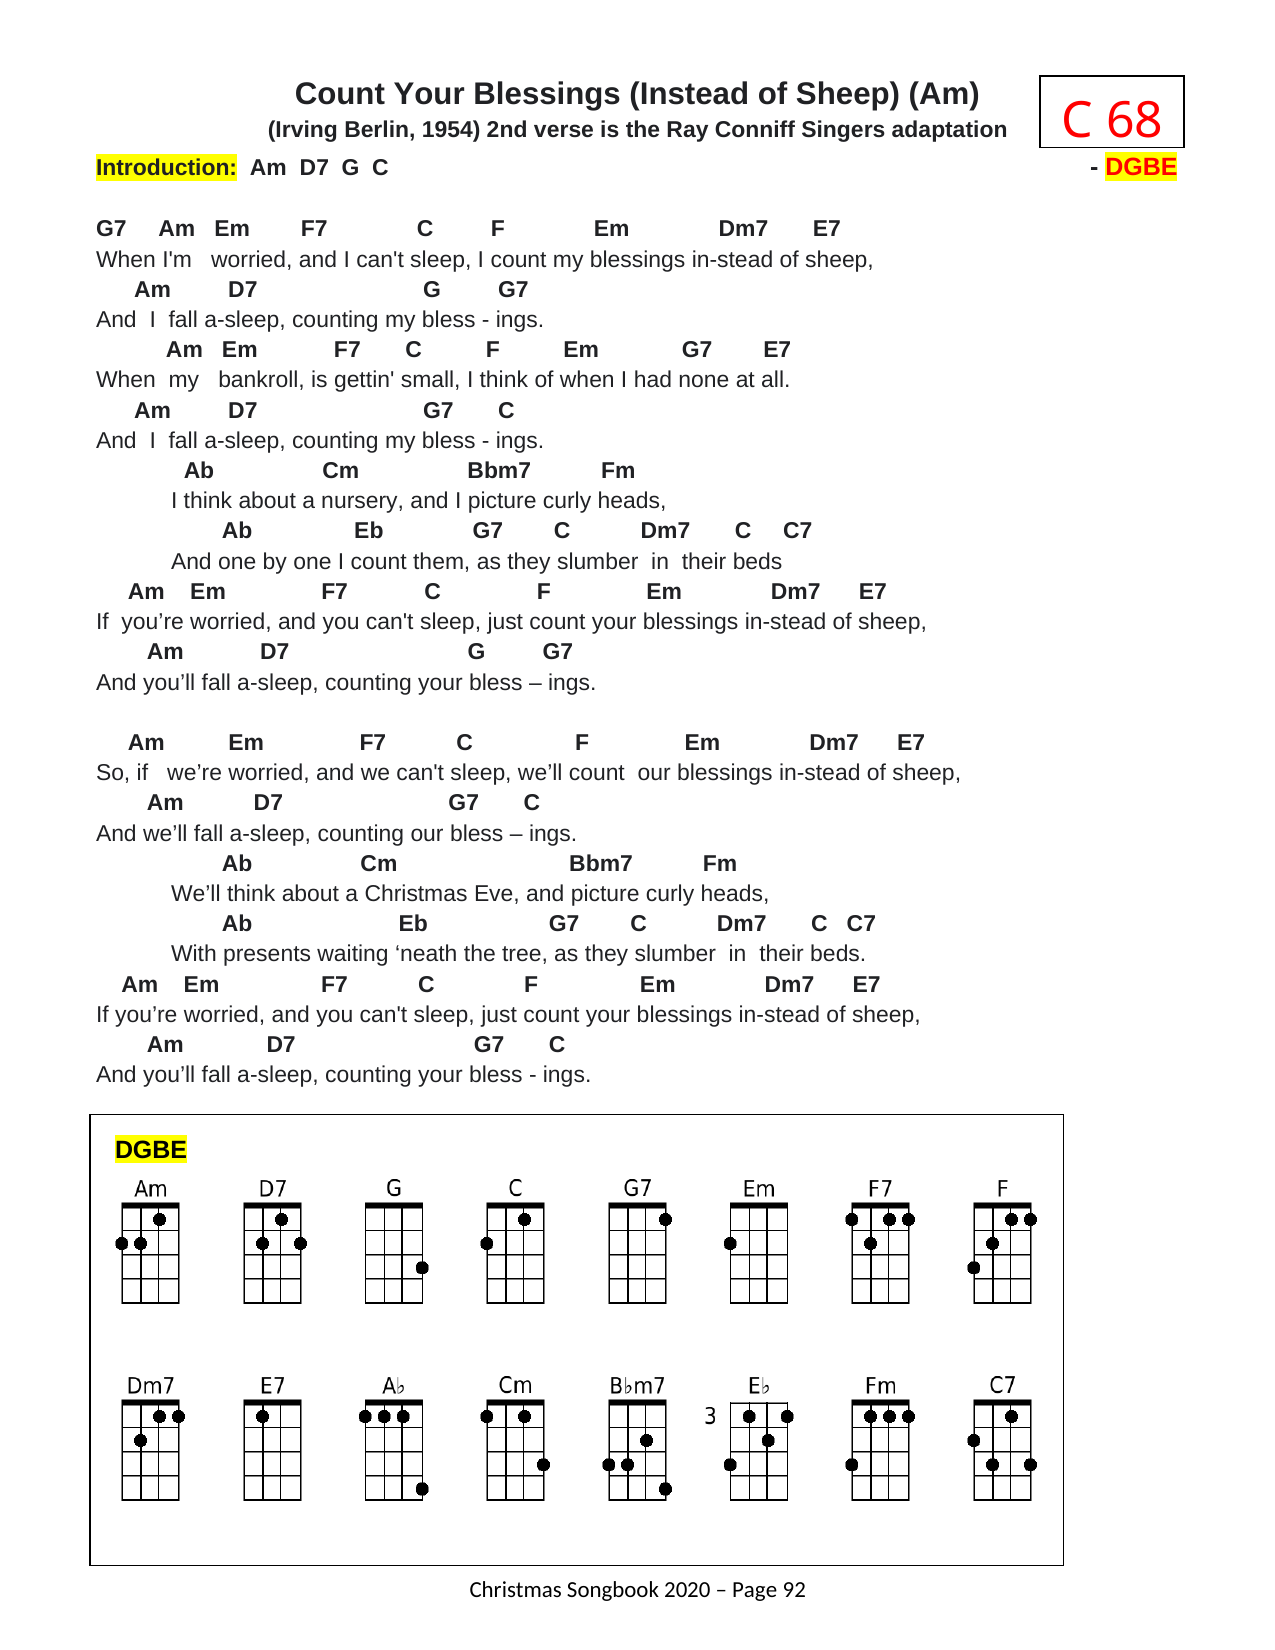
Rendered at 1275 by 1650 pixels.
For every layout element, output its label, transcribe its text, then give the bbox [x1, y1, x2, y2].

table_cell [698, 1115, 820, 1169]
table_cell [820, 1169, 942, 1367]
table_cell [212, 1115, 333, 1169]
text (Irving Berlin, 1954) 2nd verse is the Ray Conniff Singers adaptation [90, 116, 1039, 143]
table_cell [455, 1169, 577, 1367]
table_cell [1064, 1114, 1185, 1169]
table_cell [1064, 1169, 1185, 1367]
table_cell [212, 1169, 333, 1367]
table_cell [577, 1115, 698, 1169]
table_cell [698, 1367, 820, 1564]
table_cell [91, 1169, 212, 1367]
table_cell DGBE [91, 1115, 212, 1169]
table_cell [577, 1367, 698, 1564]
table_cell [455, 1367, 577, 1564]
table_cell [820, 1115, 942, 1169]
table_cell [1064, 1367, 1185, 1564]
table_cell [455, 1115, 577, 1169]
table_cell [942, 1169, 1063, 1367]
table_cell [333, 1367, 455, 1564]
table_header Introduction: Am D7 G C - DGBE G7 Am Em F7 C F Em Dm7 E7 When I'm worried, and I can't sleep, I count my blessings in-stead of sheep, Am D7 G G7 And I fall a-sleep, counting my bless - ings. Am Em F7 C F Em G7 E7 When my bankroll, is gettin' small, I think of when I had none at all. Am D7 G7 C And I fall a-sleep, counting my bless - ings. Ab Cm Bbm7 Fm I think about a nursery, and I picture curly heads, Ab Eb G7 C Dm7 C C7 And one by one I count them, as they slumber in their beds Am Em F7 C F Em Dm7 E7 If you’re worried, and you can't sleep, just count your blessings in-stead of sheep, Am D7 G G7 And you’ll fall a-sleep, counting your bless – ings. Am Em F7 C F Em Dm7 E7 So, if we’re worried, and we can't sleep, we’ll count our blessings in-stead of sheep, Am D7 G7 C And we’ll fall a-sleep, counting our bless – ings. Ab Cm Bbm7 Fm We’ll think about a Christmas Eve, and picture curly heads, Ab Eb G7 C Dm7 C C7 With presents waiting ‘neath the tree, as they slumber in their beds. Am Em F7 C F Em Dm7 E7 If you’re worried, and you can't sleep, just count your blessings in-stead of sheep, Am D7 G7 C And you’ll fall a-sleep, counting your bless - ings. [90, 146, 1185, 1114]
table_cell [212, 1367, 333, 1564]
table_cell [942, 1367, 1063, 1564]
text [1041, 77, 1183, 147]
table_cell [577, 1169, 698, 1367]
table_cell [333, 1115, 455, 1169]
table_cell [91, 1367, 212, 1564]
table_cell [942, 1115, 1063, 1169]
table_cell [820, 1367, 942, 1564]
text Count Your Blessings (Instead of Sheep) (Am) [90, 75, 1039, 111]
text C 68 [1056, 84, 1168, 139]
table_cell [698, 1169, 820, 1367]
table_cell [333, 1169, 455, 1367]
